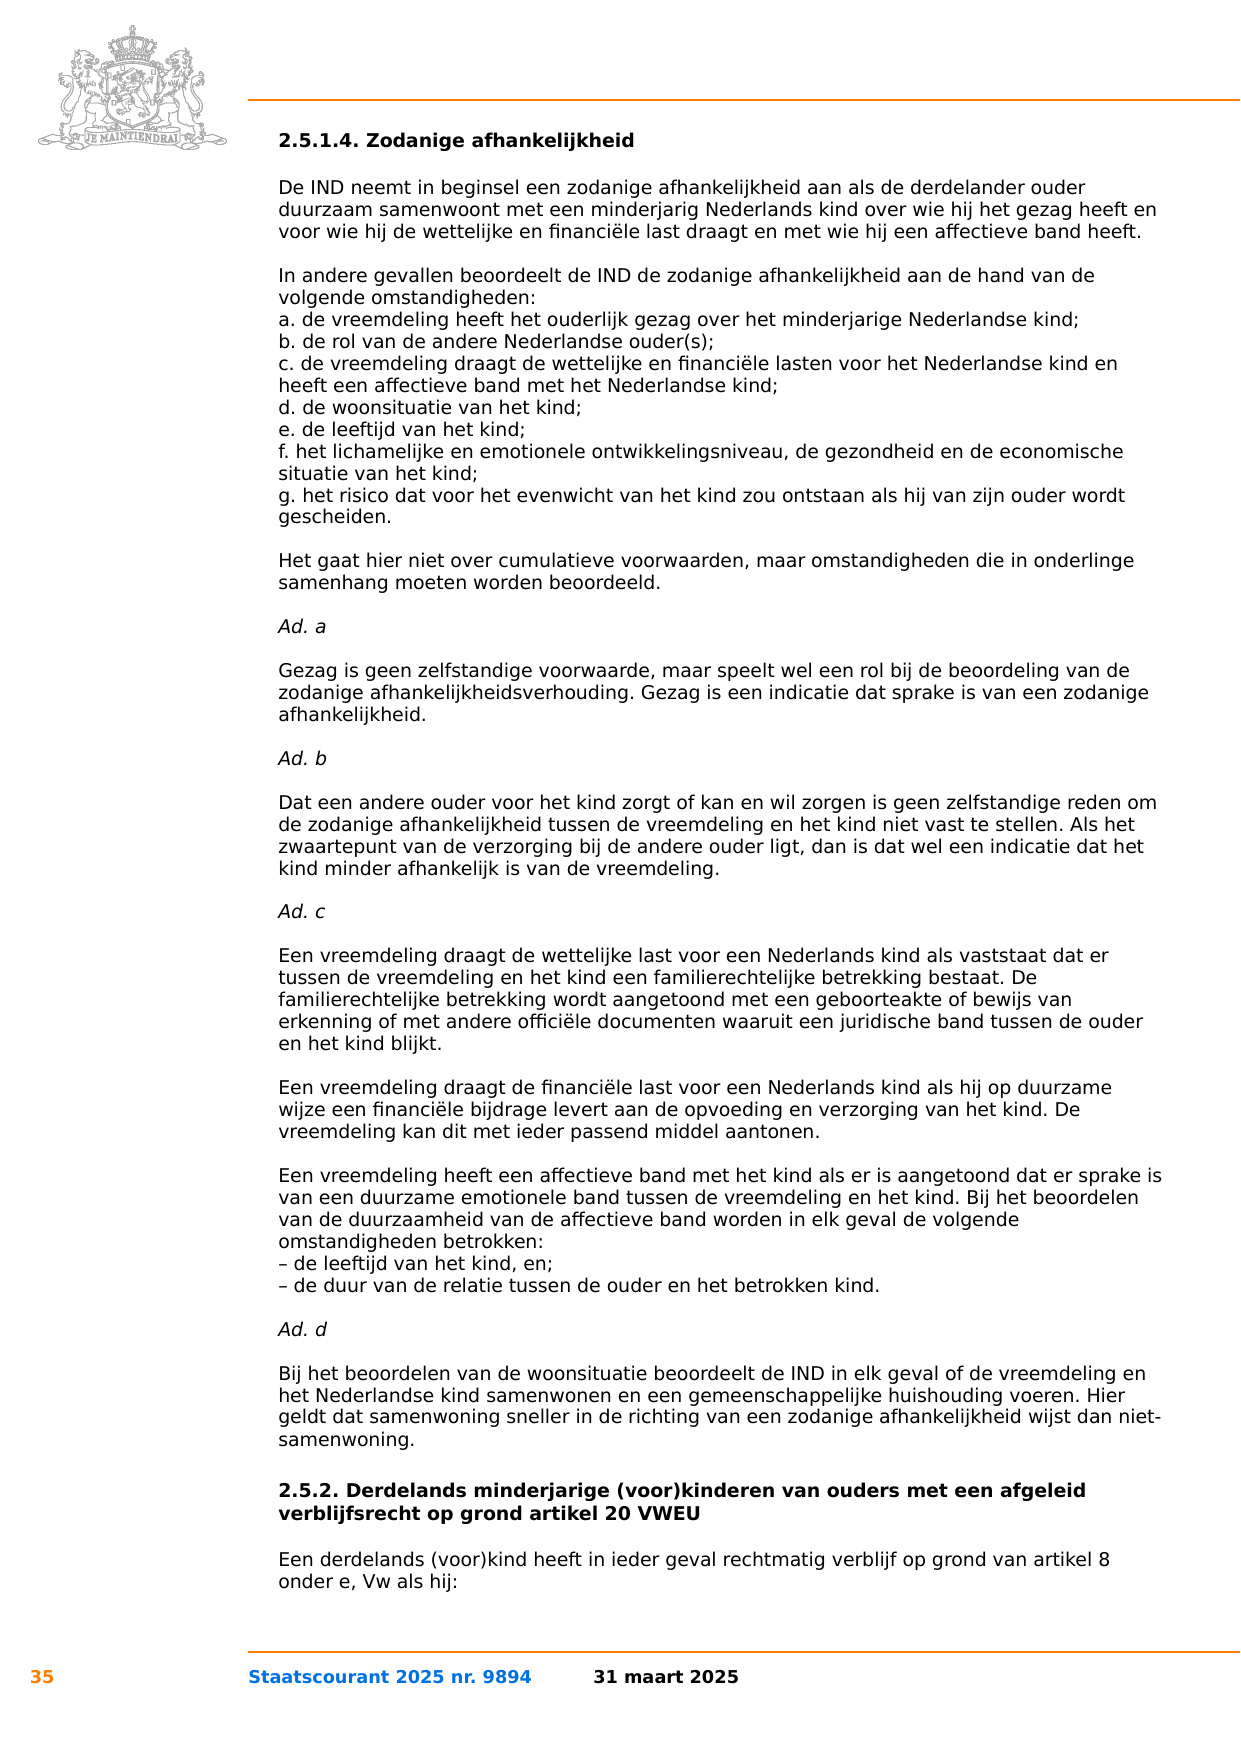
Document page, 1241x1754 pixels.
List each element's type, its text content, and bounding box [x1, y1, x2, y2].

text d. de woonsituatie van het kind; [278, 397, 1163, 418]
text Het gaat hier niet over cumulatieve voorwaarden, maar omstandigheden die in onderlinge samenhang moeten worden beoordeeld. [278, 550, 1163, 594]
text De IND neemt in beginsel een zodanige afhankelijkheid aan als de derdelander ouder duurzaam samenwoont met een minderjarig Nederlands kind over wie hij het gezag heeft en voor wie hij de wettelijke en financiële last draagt en met wie hij een affectieve band heeft. [278, 177, 1163, 243]
subtitle Ad. a [278, 616, 1163, 638]
text c. de vreemdeling draagt de wettelijke en financiële lasten voor het Nederlandse kind en heeft een affectieve band met het Nederlandse kind; [278, 353, 1163, 397]
text In andere gevallen beoordeelt de IND de zodanige afhankelijkheid aan de hand van de volgende omstandigheden: [278, 265, 1163, 309]
subtitle 2.5.2. Derdelands minderjarige (voor)kinderen van ouders met een afgeleid verblijfsrecht op grond artikel 20 VWEU [278, 1480, 1163, 1524]
text Dat een andere ouder voor het kind zorgt of kan en wil zorgen is geen zelfstandige reden om de zodanige afhankelijkheid tussen de vreemdeling en het kind niet vast te stellen. Als het zwaartepunt van de verzorging bij de andere ouder ligt, dan is dat wel een indicatie dat het kind minder afhankelijk is van de vreemdeling. [278, 792, 1163, 879]
picture [38, 25, 227, 150]
subtitle Ad. b [278, 748, 1163, 770]
subtitle Ad. d [278, 1319, 1163, 1341]
text Gezag is geen zelfstandige voorwaarde, maar speelt wel een rol bij de beoordeling van de zodanige afhankelijkheidsverhouding. Gezag is een indicatie dat sprake is van een zodanige afhankelijkheid. [278, 660, 1163, 726]
text b. de rol van de andere Nederlandse ouder(s); [278, 331, 1163, 353]
subtitle Ad. c [278, 901, 1163, 923]
text – de leeftijd van het kind, en; [278, 1253, 1163, 1275]
text Een vreemdeling draagt de financiële last voor een Nederlands kind als hij op duurzame wijze een financiële bijdrage levert aan de opvoeding en verzorging van het kind. De vreemdeling kan dit met ieder passend middel aantonen. [278, 1077, 1163, 1143]
text g. het risico dat voor het evenwicht van het kind zou ontstaan als hij van zijn ouder wordt gescheiden. [278, 484, 1163, 528]
text Een vreemdeling heeft een affectieve band met het kind als er is aangetoond dat er sprake is van een duurzame emotionele band tussen de vreemdeling en het kind. Bij het beoordelen van de duurzaamheid van de affectieve band worden in elk geval de volgende omstandigheden betrokken: [278, 1165, 1163, 1253]
text Een derdelands (voor)kind heeft in ieder geval rechtmatig verblijf op grond van artikel 8 onder e, Vw als hij: [278, 1549, 1163, 1593]
subtitle 2.5.1.4. Zodanige afhankelijkheid [278, 130, 1163, 152]
text Bij het beoordelen van de woonsituatie beoordeelt de IND in elk geval of de vreemdeling en het Nederlandse kind samenwonen en een gemeenschappelijke huishouding voeren. Hier geldt dat samenwoning sneller in de richting van een zodanige afhankelijkheid wijst dan niet-samenwoning. [278, 1362, 1163, 1450]
text Een vreemdeling draagt de wettelijke last voor een Nederlands kind als vaststaat dat er tussen de vreemdeling en het kind een familierechtelijke betrekking bestaat. De familierechtelijke betrekking wordt aangetoond met een geboorteakte of bewijs van erkenning of met andere officiële documenten waaruit een juridische band tussen de ouder en het kind blijkt. [278, 945, 1163, 1055]
text e. de leeftijd van het kind; [278, 418, 1163, 441]
text f. het lichamelijke en emotionele ontwikkelingsniveau, de gezondheid en de economische situatie van het kind; [278, 441, 1163, 484]
text a. de vreemdeling heeft het ouderlijk gezag over het minderjarige Nederlandse kind; [278, 309, 1163, 331]
text – de duur van de relatie tussen de ouder en het betrokken kind. [278, 1275, 1163, 1297]
